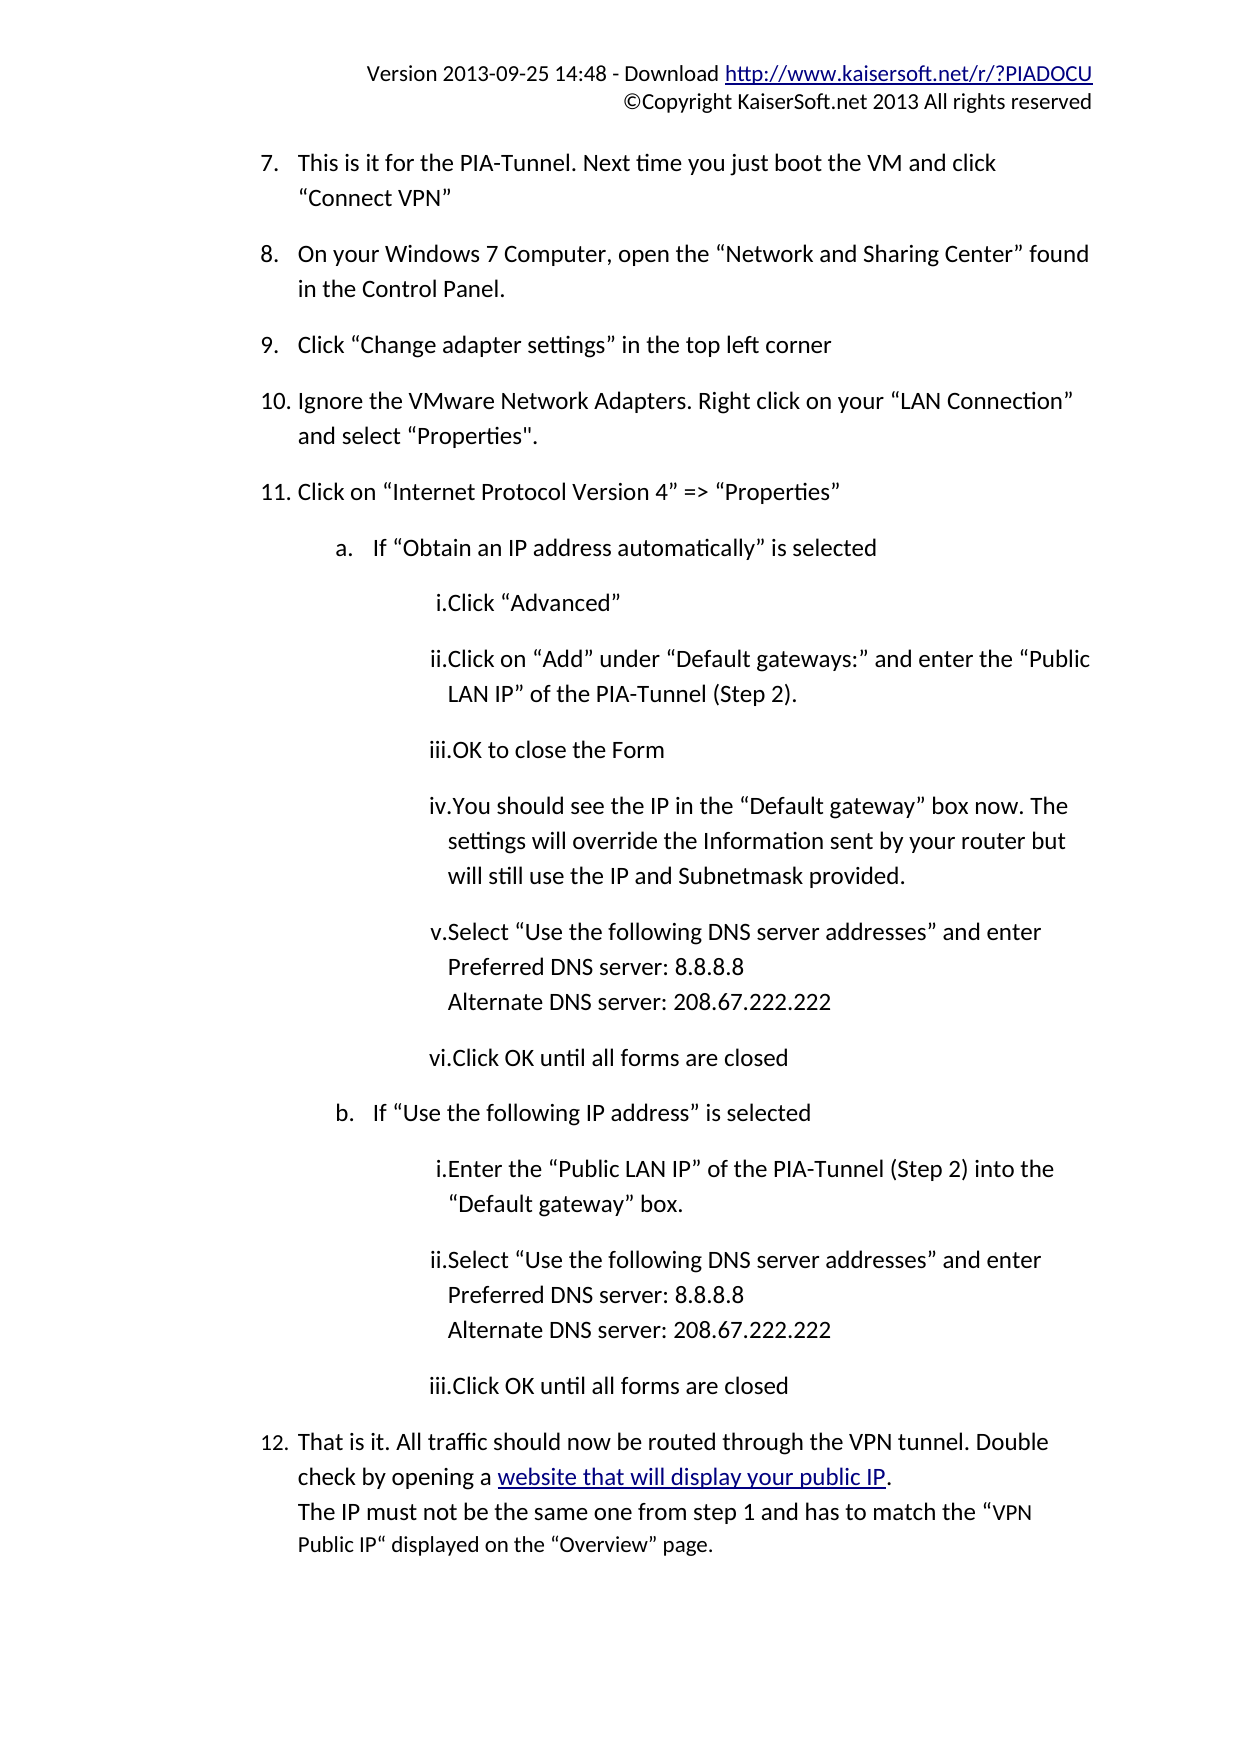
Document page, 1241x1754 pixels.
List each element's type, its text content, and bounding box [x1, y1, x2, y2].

list On your Windows 7 Computer, open the “Network and Sharing Center” found in the Control Panel. [260, 238, 1093, 304]
list Select “Use the following DNS server addresses” and enter Preferred DNS server: 8.8.8.8 Alternate DNS server: 208.67.222.222 [429, 1244, 1093, 1345]
list If “Use the following IP address” is selected [335, 1098, 1093, 1128]
list If “Obtain an IP address automatically” is selected [335, 532, 1093, 562]
list Click OK until all forms are closed [429, 1370, 1093, 1401]
list OK to close the Form [429, 734, 1093, 765]
list Select “Use the following DNS server addresses” and enter Preferred DNS server: 8.8.8.8 Alternate DNS server: 208.67.222.222 [429, 916, 1093, 1016]
list Click OK until all forms are closed [429, 1042, 1093, 1072]
list Ignore the VMware Network Adapters. Right click on your “LAN Connection” and select “Properties". [260, 385, 1093, 451]
list Click “Advanced” [429, 588, 1093, 618]
list Click on “Internet Protocol Version 4” => “Properties” [260, 476, 1093, 506]
list This is it for the PIA-Tunnel. Next time you just boot the VM and click “Connect VPN” [260, 148, 1093, 213]
list Click on “Add” under “Default gateways:” and enter the “Public LAN IP” of the PIA-Tunnel (Step 2). [429, 643, 1093, 709]
list That is it. All traffic should now be routed through the VPN tunnel. Double check by opening a website that will display your public IP. The IP must not be the same one from step 1 and has to match the “VPN Public IP“ displayed on the “Overview” page. [260, 1426, 1093, 1559]
list You should see the IP in the “Default gateway” box now. The settings will override the Information sent by your router but will still use the IP and Subnetmask provided. [429, 790, 1093, 891]
list Click “Change adapter settings” in the top left corner [260, 329, 1093, 360]
list Enter the “Public LAN IP” of the PIA-Tunnel (Step 2) into the “Default gateway” box. [429, 1153, 1093, 1219]
